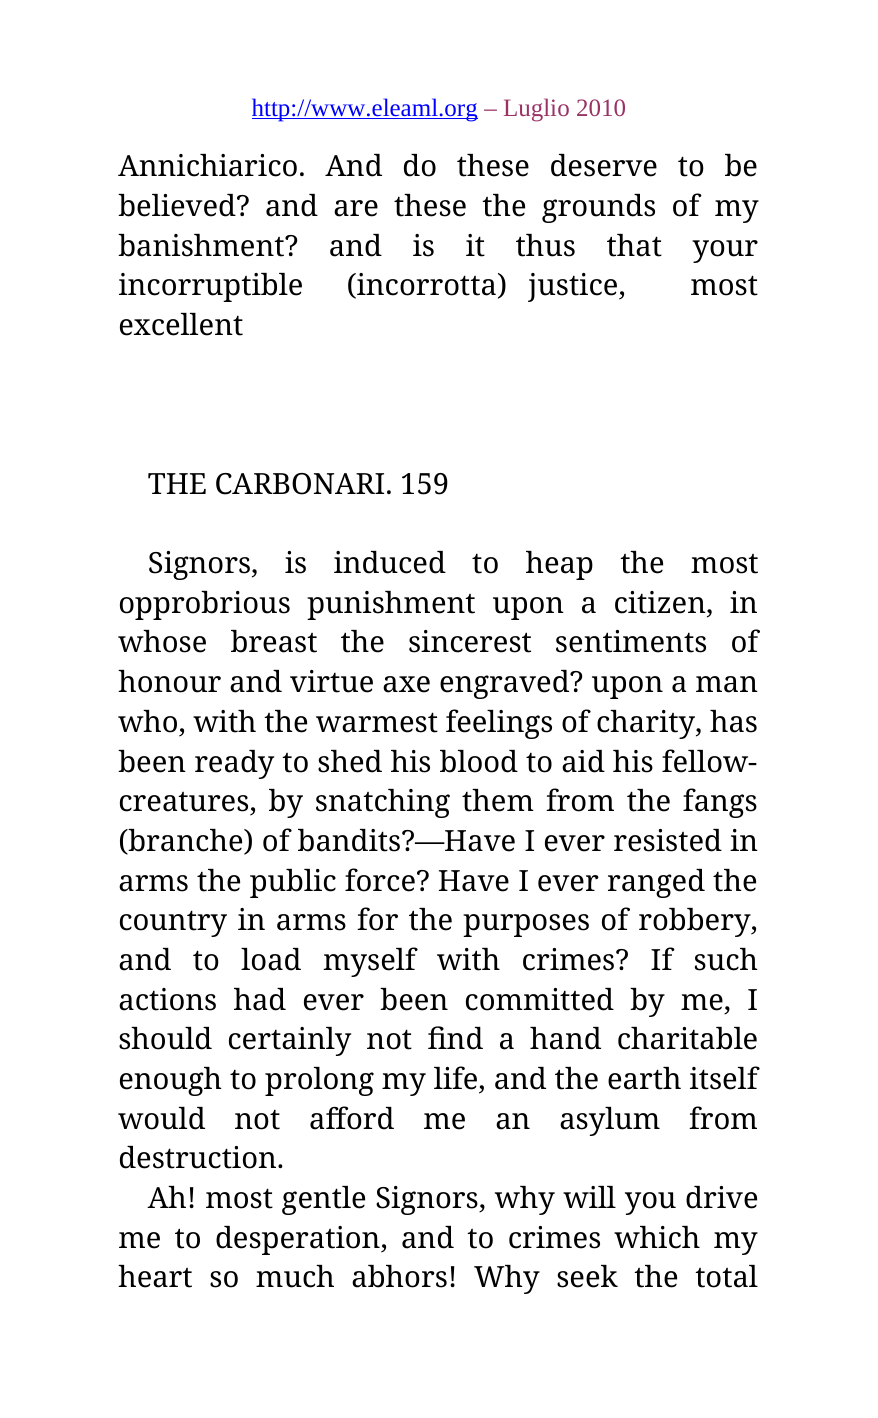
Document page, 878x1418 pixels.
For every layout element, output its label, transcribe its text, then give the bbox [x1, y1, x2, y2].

text Annichiarico. And do these deserve to be believed? and are these the grounds of my banishment? and is it thus that your incorruptible (incorrotta) justice, most excellent [118, 146, 759, 344]
text THE CARBONARI. 159 [118, 463, 759, 503]
text Ah! most gentle Signors, why will you drive me to desperation, and to crimes which my heart so much abhors! Why seek the total [118, 1177, 759, 1296]
text Signors, is induced to heap the most opprobrious punishment upon a citizen, in whose breast the sincerest sentiments of honour and virtue axe engraved? upon a man who, with the warmest feelings of charity, has been ready to shed his blood to aid his fellow-creatures, by snatching them from the fangs (branche) of bandits?—Have I ever resisted in arms the public force? Have I ever ranged the country in arms for the purposes of robbery, and to load myself with crimes? If such actions had ever been committed by me, I should certainly not find a hand charitable enough to prolong my life, and the earth itself would not afford me an asylum from destruction. [118, 542, 759, 1177]
